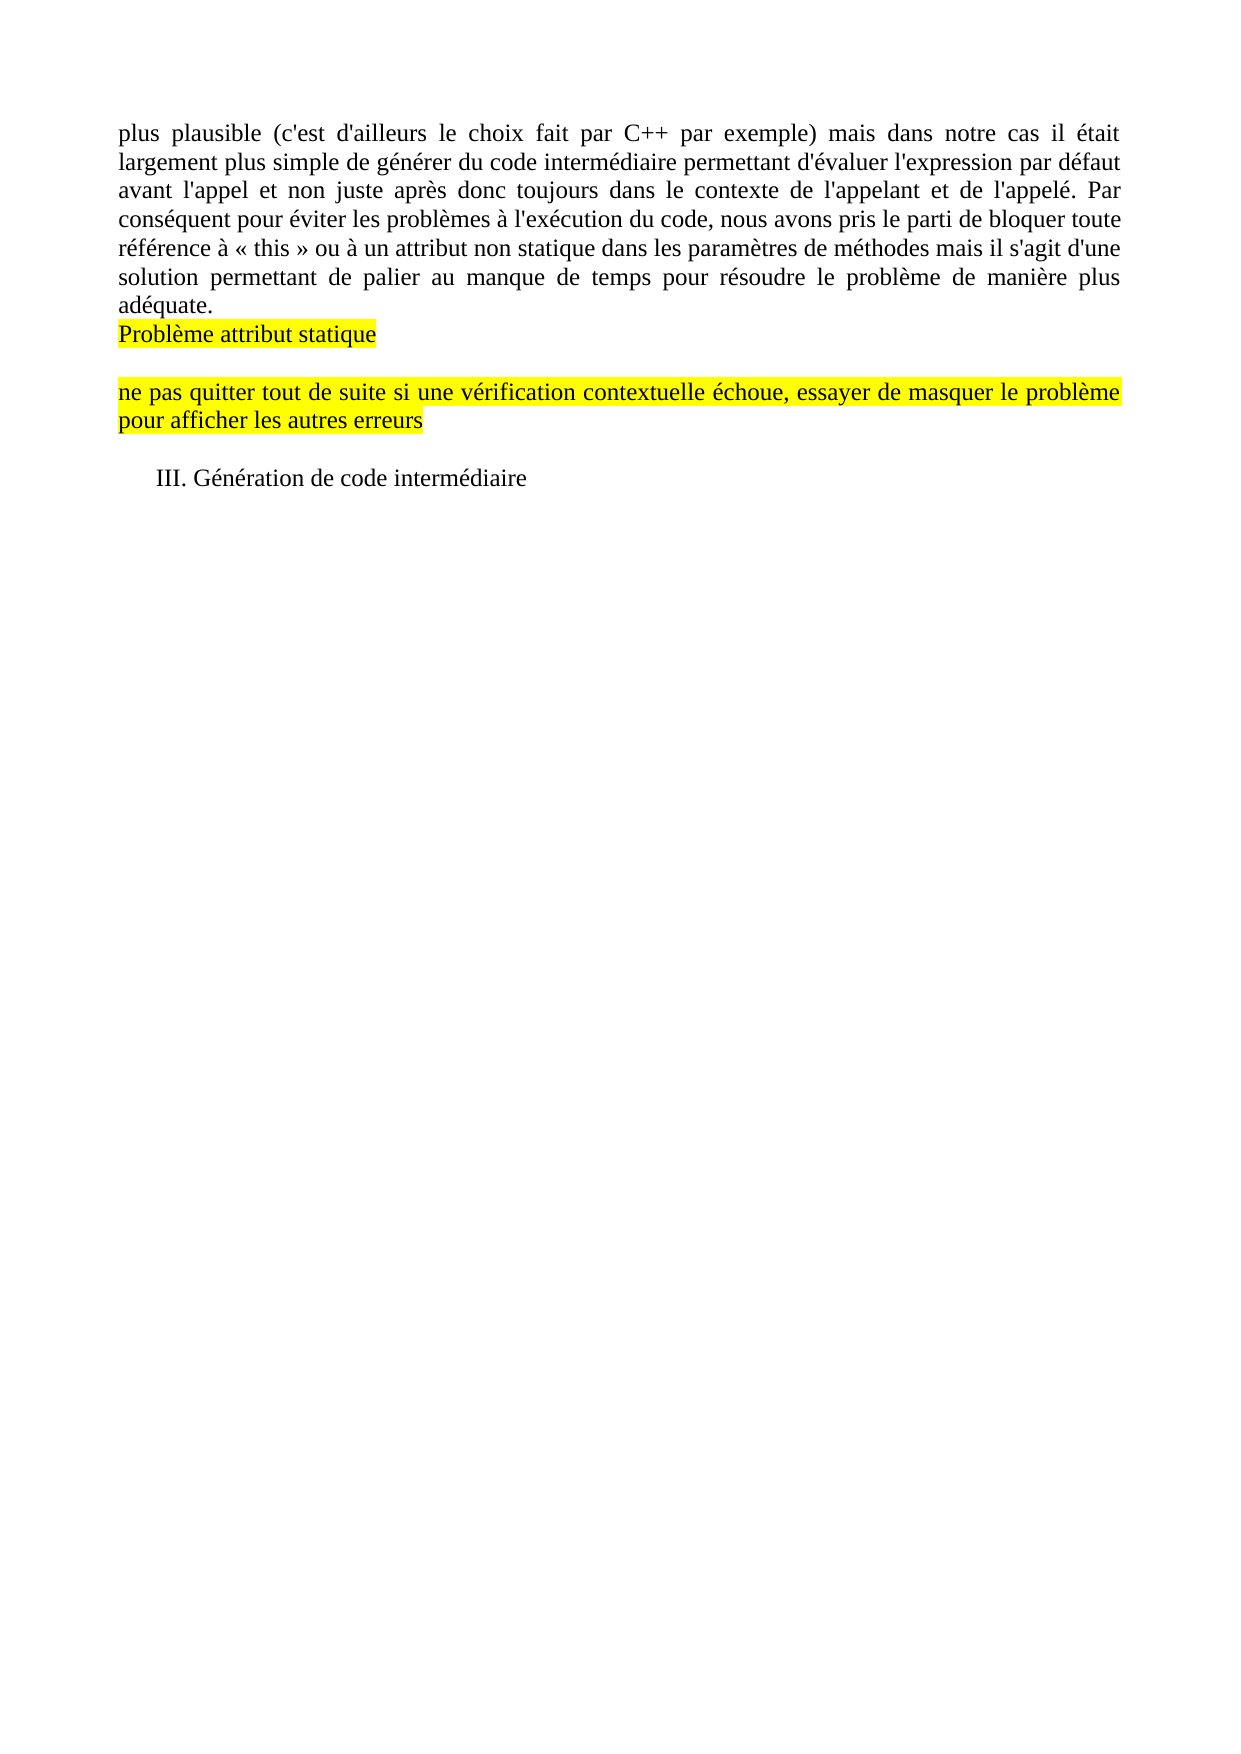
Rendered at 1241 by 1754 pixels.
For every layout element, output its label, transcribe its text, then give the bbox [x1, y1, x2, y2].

text plus plausible (c'est d'ailleurs le choix fait par C++ par exemple) mais dans notre cas il était largement plus simple de générer du code intermédiaire permettant d'évaluer l'expression par défaut avant l'appel et non juste après donc toujours dans le contexte de l'appelant et de l'appelé. Par conséquent pour éviter les problèmes à l'exécution du code, nous avons pris le parti de bloquer toute référence à « this » ou à un attribut non statique dans les paramètres de méthodes mais il s'agit d'une solution permettant de palier au manque de temps pour résoudre le problème de manière plus adéquate. [118, 118, 1122, 319]
text Problème attribut statique [118, 319, 1122, 348]
list Génération de code intermédiaire [156, 463, 1122, 492]
text ne pas quitter tout de suite si une vérification contextuelle échoue, essayer de masquer le problème pour afficher les autres erreurs [118, 377, 1122, 434]
